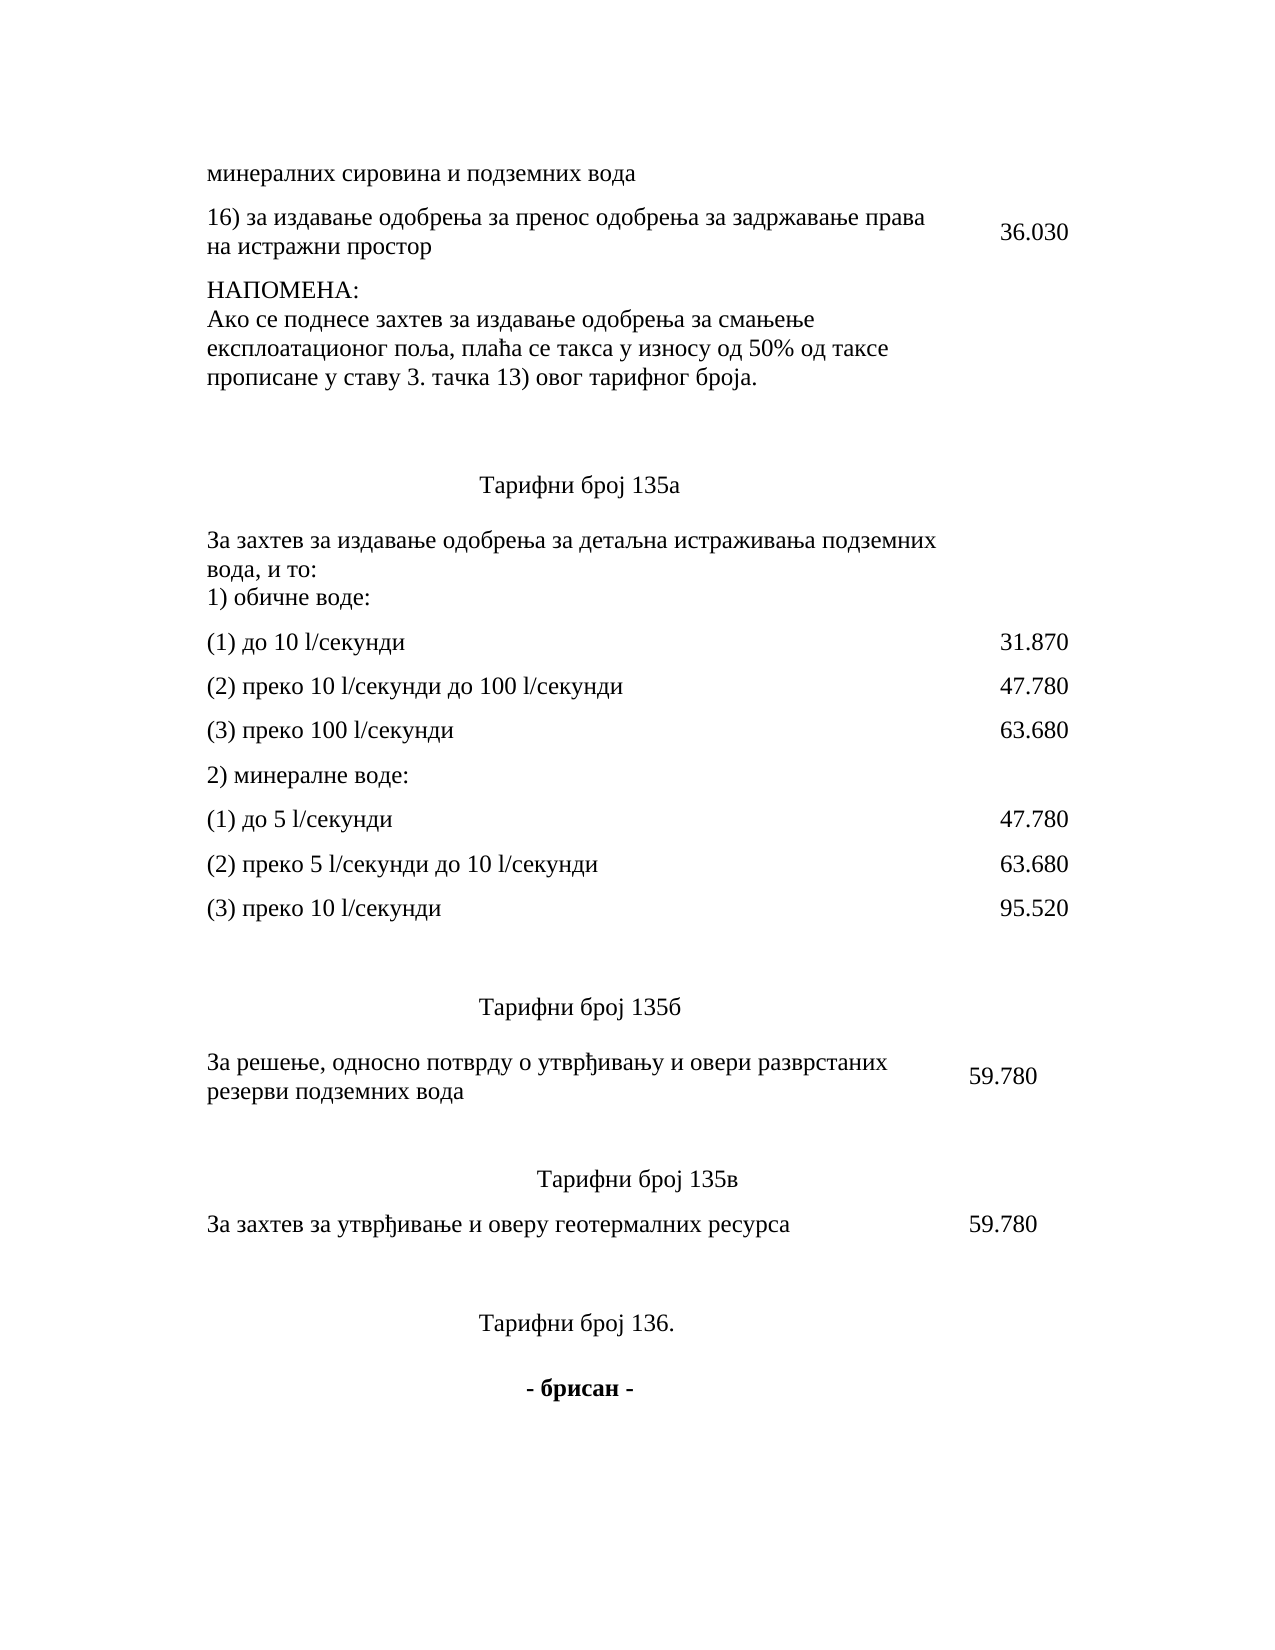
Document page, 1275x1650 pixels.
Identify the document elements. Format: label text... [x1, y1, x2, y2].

table_cell [961, 1290, 1076, 1355]
table_cell [199, 1112, 961, 1157]
table_cell Тарифни број 135б [199, 974, 961, 1039]
table_cell (2) преко 5 l/сeкунди до 10 l/сeкунди [199, 841, 961, 885]
table_cell [961, 517, 1076, 619]
table_cell [961, 1355, 1076, 1420]
table_cell [961, 1245, 1076, 1290]
table_cell минералних сировина и подземних вода [199, 150, 961, 194]
table_cell 95.520 [961, 885, 1076, 929]
table_cell 47.780 [961, 796, 1076, 841]
table_cell [961, 1112, 1076, 1157]
table_cell Тарифни број 135в [199, 1157, 1076, 1201]
table_cell 63.680 [961, 708, 1076, 752]
table_cell (3) преко 100 l/сeкунди [199, 708, 961, 752]
table_cell 16) за издавање одобрења за пренос одобрења за задржавање права на истражни простор [199, 194, 961, 267]
table_cell [961, 752, 1076, 796]
table_cell (1) до 5 l/сeкунди [199, 796, 961, 841]
table_cell [961, 1420, 1076, 1464]
table_cell Зa захтев за издавање одобрења за детаљна истраживања подземних вода, и то: 1) обичне воде: [199, 517, 961, 619]
table_cell - брисан - [199, 1355, 961, 1420]
table_cell За решење, односно потврду о утврђивању и овери разврстаних резерви подземних вода [199, 1039, 961, 1112]
table_cell 59.780 [961, 1201, 1076, 1245]
table_cell [961, 930, 1076, 974]
table_cell 59.780 [961, 1039, 1076, 1112]
table_cell (3) преко 10 l/сeкунди [199, 885, 961, 929]
table_cell 63.680 [961, 841, 1076, 885]
table_cell 31.870 [961, 619, 1076, 663]
table_cell [961, 452, 1076, 517]
table_cell [199, 1420, 961, 1464]
table_cell 47.780 [961, 663, 1076, 708]
table_cell [199, 930, 961, 974]
table_cell За захтев за утврђивање и оверу геотермалних ресурса [199, 1201, 961, 1245]
table_cell НАПОМЕНА: Ако се поднесе захтев за издавање одобрења за смањење експлоатационог поља, плаћа се такса у износу од 50% од таксе прописане у ставу 3. тачка 13) овог тарифног броја. [199, 268, 961, 452]
table_cell 36.030 [961, 194, 1076, 267]
table_cell 2) минералне воде: [199, 752, 961, 796]
table_cell Тарифни број 135а [199, 452, 961, 517]
table_cell (2) преко 10 l/сeкунди до 100 l/сeкунди [199, 663, 961, 708]
table_cell [199, 1245, 961, 1290]
table_cell [961, 150, 1076, 194]
table_cell [961, 268, 1076, 452]
table_cell [961, 974, 1076, 1039]
table_cell (1) до 10 l/сeкунди [199, 619, 961, 663]
table_cell Тарифни број 136. [199, 1290, 961, 1355]
